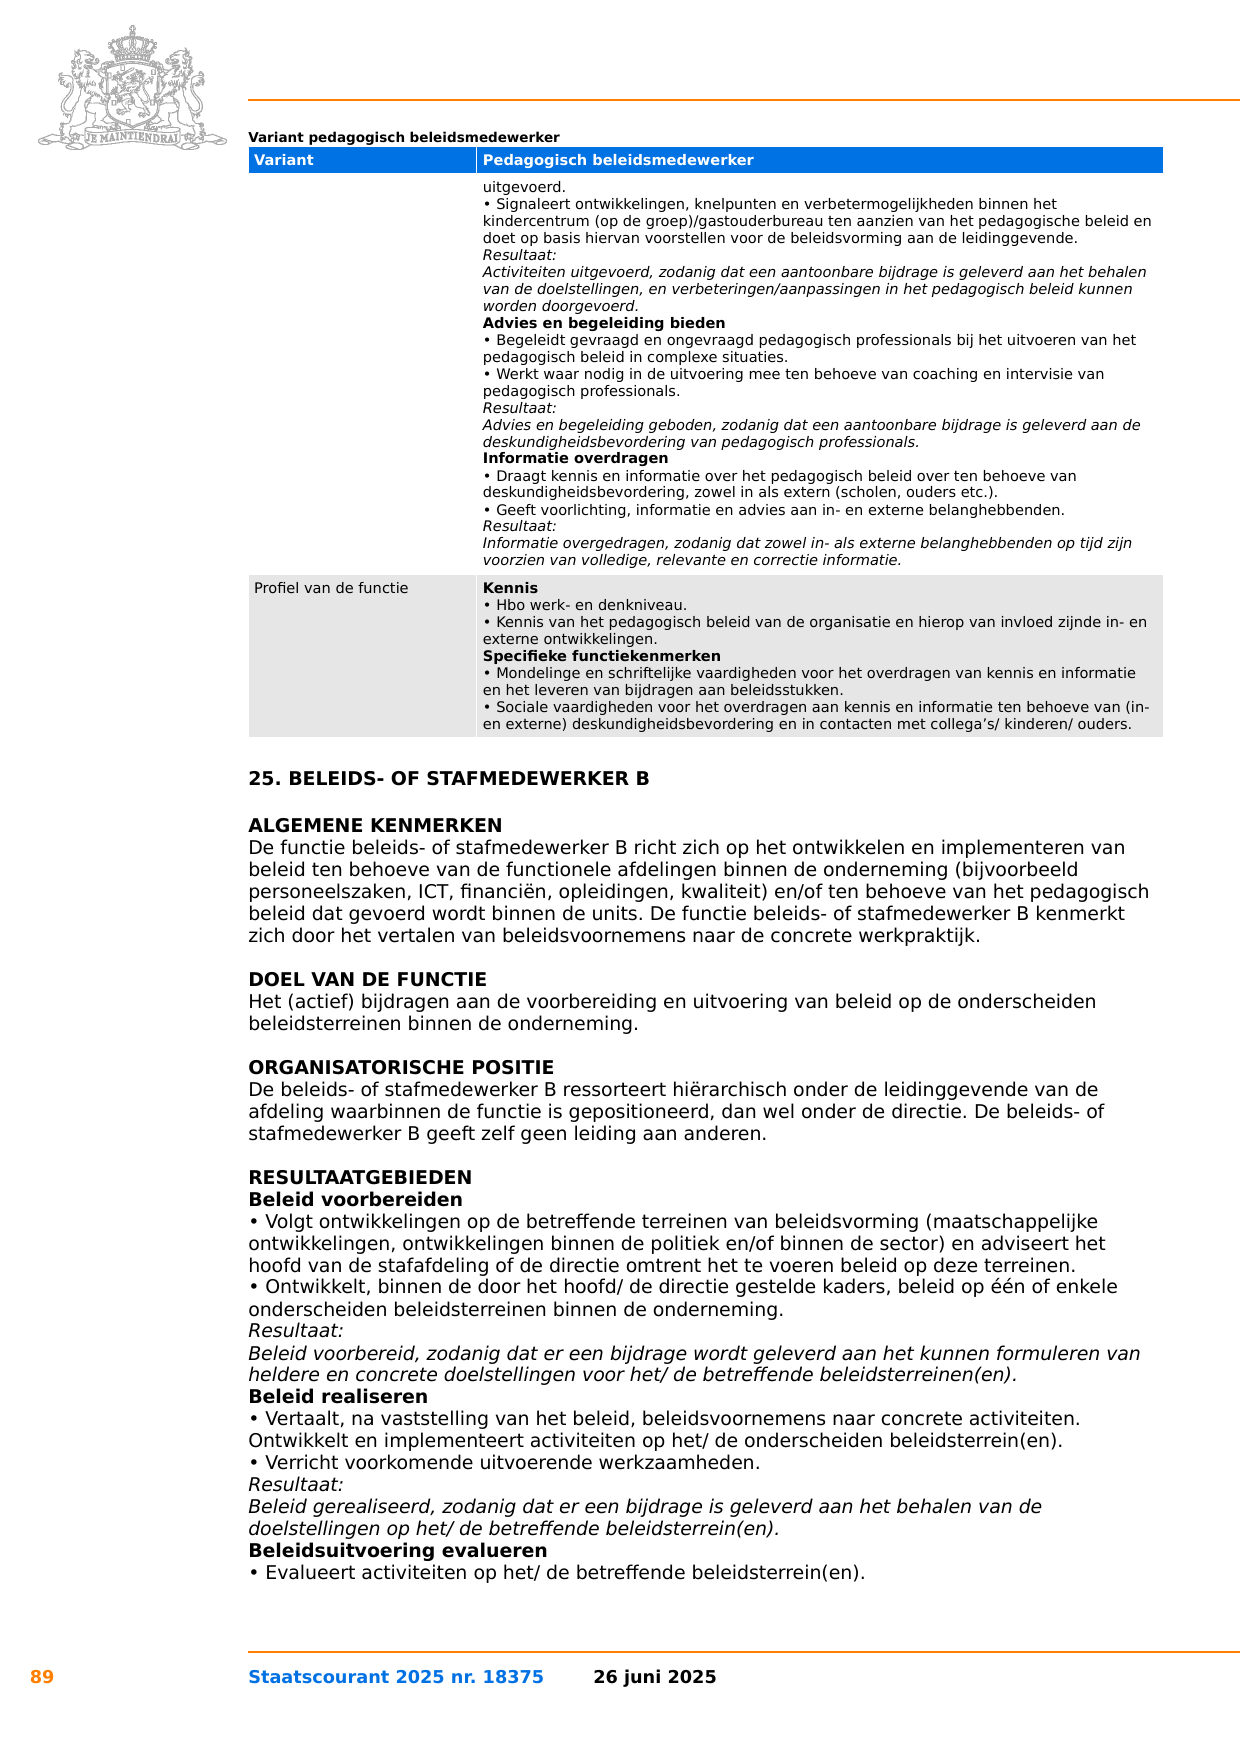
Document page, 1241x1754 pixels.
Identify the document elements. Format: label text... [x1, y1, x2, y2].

text Het (actief) bijdragen aan de voorbereiding en uitvoering van beleid op de onderscheiden beleidsterreinen binnen de onderneming. [248, 991, 1163, 1035]
table_cell Profiel van de functie [249, 575, 476, 737]
text • Verricht voorkomende uitvoerende werkzaamheden. [248, 1452, 1163, 1474]
table_cell [249, 174, 476, 574]
table_header Variant pedagogisch beleidsmedewerker [248, 130, 1163, 146]
text ORGANISATORISCHE POSITIE [248, 1057, 1163, 1079]
subtitle 25. BELEIDS- OF STAFMEDEWERKER B [248, 768, 1163, 790]
text • Ontwikkelt, binnen de door het hoofd/ de directie gestelde kaders, beleid op één of enkele onderscheiden beleidsterreinen binnen de onderneming. [248, 1276, 1163, 1320]
picture [38, 25, 227, 150]
text De functie beleids- of stafmedewerker B richt zich op het ontwikkelen en implementeren van beleid ten behoeve van de functionele afdelingen binnen de onderneming (bijvoorbeeld personeelszaken, ICT, financiën, opleidingen, kwaliteit) en/of ten behoeve van het pedagogisch beleid dat gevoerd wordt binnen de units. De functie beleids- of stafmedewerker B kenmerkt zich door het vertalen van beleidsvoornemens naar de concrete werkpraktijk. [248, 837, 1163, 947]
text Beleid gerealiseerd, zodanig dat er een bijdrage is geleverd aan het behalen van de doelstellingen op het/ de betreffende beleidsterrein(en). [248, 1496, 1163, 1540]
text ALGEMENE KENMERKEN [248, 815, 1163, 837]
table_cell Kennis • Hbo werk- en denkniveau. • Kennis van het pedagogisch beleid van de organisatie en hierop van invloed zijnde in- en externe ontwikkelingen. Specifieke functiekenmerken • Mondelinge en schriftelijke vaardigheden voor het overdragen van kennis en informatie en het leveren van bijdragen aan beleidsstukken. • Sociale vaardigheden voor het overdragen aan kennis en informatie ten behoeve van (in- en externe) deskundigheidsbevordering en in contacten met collega’s/ kinderen/ ouders. [477, 575, 1163, 737]
text Beleid voorbereiden [248, 1188, 1163, 1211]
text • Volgt ontwikkelingen op de betreffende terreinen van beleidsvorming (maatschappelijke ontwikkelingen, ontwikkelingen binnen de politiek en/of binnen de sector) en adviseert het hoofd van de stafafdeling of de directie omtrent het te voeren beleid op deze terreinen. [248, 1211, 1163, 1276]
table_cell Variant [249, 147, 476, 173]
text Resultaat: [248, 1474, 1163, 1496]
text RESULTAATGEBIEDEN [248, 1167, 1163, 1188]
text Beleid voorbereid, zodanig dat er een bijdrage wordt geleverd aan het kunnen formuleren van heldere en concrete doelstellingen voor het/ de betreffende beleidsterreinen(en). [248, 1342, 1163, 1386]
text Resultaat: [248, 1320, 1163, 1342]
text • Vertaalt, na vaststelling van het beleid, beleidsvoornemens naar concrete activiteiten. Ontwikkelt en implementeert activiteiten op het/ de onderscheiden beleidsterrein(en). [248, 1408, 1163, 1452]
text Beleid realiseren [248, 1386, 1163, 1408]
text De beleids- of stafmedewerker B ressorteert hiërarchisch onder de leidinggevende van de afdeling waarbinnen de functie is gepositioneerd, dan wel onder de directie. De beleids- of stafmedewerker B geeft zelf geen leiding aan anderen. [248, 1079, 1163, 1145]
text DOEL VAN DE FUNCTIE [248, 969, 1163, 991]
text Beleidsuitvoering evalueren [248, 1540, 1163, 1562]
table_cell Pedagogisch beleidsmedewerker [477, 147, 1163, 173]
text • Evalueert activiteiten op het/ de betreffende beleidsterrein(en). [248, 1562, 1163, 1584]
table_cell uitgevoerd. • Signaleert ontwikkelingen, knelpunten en verbetermogelijkheden binnen het kindercentrum (op de groep)/gastouderbureau ten aanzien van het pedagogische beleid en doet op basis hiervan voorstellen voor de beleidsvorming aan de leidinggevende. Resultaat: Activiteiten uitgevoerd, zodanig dat een aantoonbare bijdrage is geleverd aan het behalen van de doelstellingen, en verbeteringen/aanpassingen in het pedagogisch beleid kunnen worden doorgevoerd. Advies en begeleiding bieden • Begeleidt gevraagd en ongevraagd pedagogisch professionals bij het uitvoeren van het pedagogisch beleid in complexe situaties. • Werkt waar nodig in de uitvoering mee ten behoeve van coaching en intervisie van pedagogisch professionals. Resultaat: Advies en begeleiding geboden, zodanig dat een aantoonbare bijdrage is geleverd aan de deskundigheidsbevordering van pedagogisch professionals. Informatie overdragen • Draagt kennis en informatie over het pedagogisch beleid over ten behoeve van deskundigheidsbevordering, zowel in als extern (scholen, ouders etc.). • Geeft voorlichting, informatie en advies aan in- en externe belanghebbenden. Resultaat: Informatie overgedragen, zodanig dat zowel in- als externe belanghebbenden op tijd zijn voorzien van volledige, relevante en correctie informatie. [477, 174, 1163, 574]
